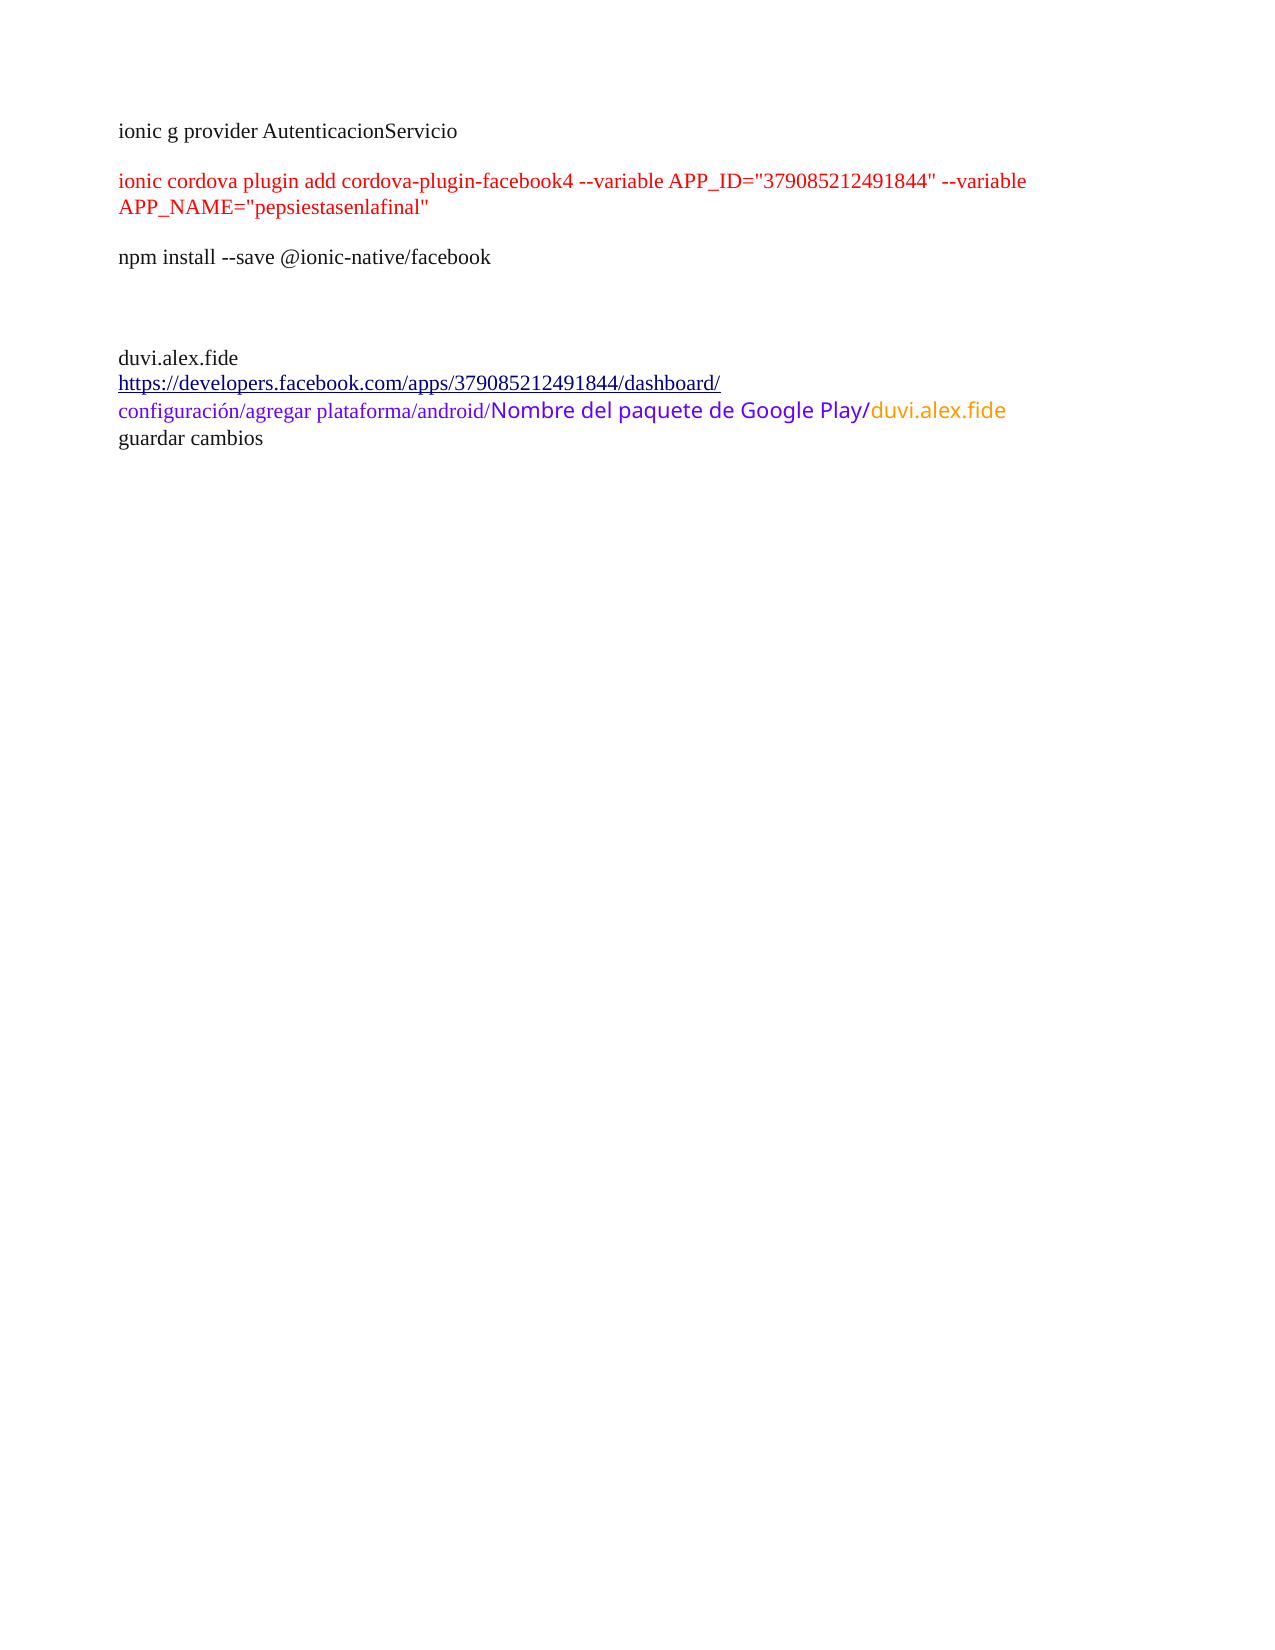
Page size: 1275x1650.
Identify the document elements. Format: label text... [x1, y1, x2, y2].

text https://developers.facebook.com/apps/379085212491844/dashboard/ [118, 370, 1157, 395]
text ionic g provider AutenticacionServicio [118, 118, 1157, 143]
text npm install --save @ionic-native/facebook [118, 244, 1157, 269]
text ionic cordova plugin add cordova-plugin-facebook4 --variable APP_ID="379085212491844" --variable APP_NAME="peps­i­e­s­t­a­s­e­n­l­a­f­inal" [118, 168, 1157, 219]
text duvi.alex.fide [118, 345, 1157, 370]
text configuración/agregar plataforma/android/Nombre del paquete de Google Play/duvi.alex.fide [118, 395, 1157, 425]
text guardar cambios [118, 425, 1157, 450]
